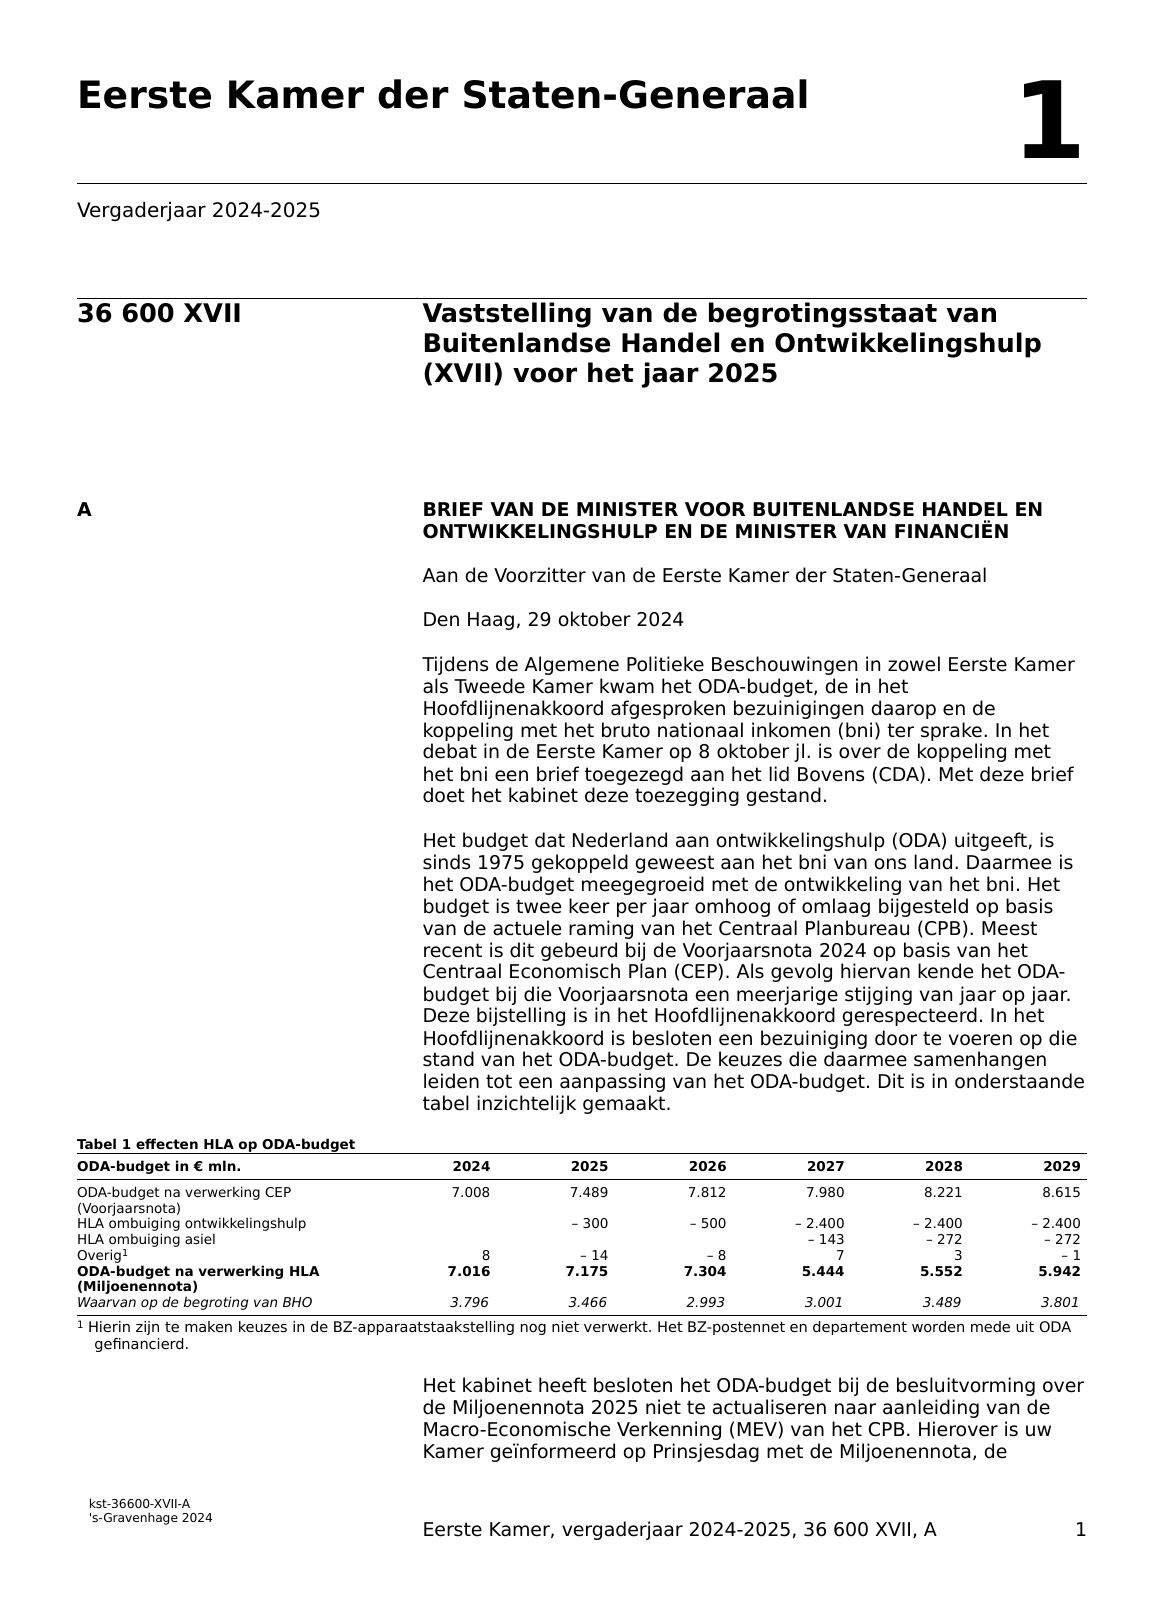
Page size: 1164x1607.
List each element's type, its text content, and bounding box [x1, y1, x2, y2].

table_cell 5.942 [969, 1264, 1087, 1295]
subtitle 36 600 XVII Vaststelling van de begrotingsstaat van Buitenlandse Handel en Ontwikkelingshulp (XVII) voor het jaar 2025 [77, 299, 1087, 388]
table_cell 7.175 [496, 1264, 614, 1295]
table_cell 5.444 [732, 1264, 850, 1295]
table_cell 5.552 [850, 1264, 968, 1295]
table_cell 7.980 [732, 1180, 850, 1216]
table_cell 1 Hierin zijn te maken keuzes in de BZ-apparaatstaakstelling nog niet verwerkt. Het BZ-postennet en departement worden mede uit ODA gefinancierd. [77, 1316, 1087, 1353]
table_cell 3 [850, 1248, 968, 1263]
table_cell 7.489 [496, 1180, 614, 1216]
table_cell 8.221 [850, 1180, 968, 1216]
table_cell – 1 [969, 1248, 1087, 1263]
table_cell [614, 1232, 732, 1248]
table_cell 7.016 [378, 1264, 496, 1295]
table_cell 2029 [969, 1154, 1087, 1179]
table_cell – 14 [496, 1248, 614, 1263]
table_cell [378, 1232, 496, 1248]
table_cell – 300 [496, 1216, 614, 1232]
table_cell – 143 [732, 1232, 850, 1248]
text Aan de Voorzitter van de Eerste Kamer der Staten-Generaal [422, 565, 1087, 587]
table_cell 7.304 [614, 1264, 732, 1295]
table_cell 2024 [378, 1154, 496, 1179]
table_cell – 8 [614, 1248, 732, 1263]
table_cell – 2.400 [850, 1216, 968, 1232]
table_cell 7 [732, 1248, 850, 1263]
table_cell Waarvan op de begroting van BHO [77, 1295, 378, 1315]
table_cell 7.008 [378, 1180, 496, 1216]
table_cell [496, 1232, 614, 1248]
table_cell 3.001 [732, 1295, 850, 1315]
table_cell 2028 [850, 1154, 968, 1179]
table_header 1 [886, 59, 1087, 183]
table_cell 8 [378, 1248, 496, 1263]
table_cell 2025 [496, 1154, 614, 1179]
table_cell 2.993 [614, 1295, 732, 1315]
table_cell HLA ombuiging ontwikkelingshulp [77, 1216, 378, 1232]
table_cell 7.812 [614, 1180, 732, 1216]
table_cell ODA-budget in € mln. [77, 1154, 378, 1179]
text Het kabinet heeft besloten het ODA-budget bĳ de besluitvorming over de Miljoenennota 2025 niet te actualiseren naar aanleiding van de Macro-Economische Verkenning (MEV) van het CPB. Hierover is uw Kamer geïnformeerd op Prinsjesdag met de Miljoenennota, de [422, 1375, 1087, 1463]
table_cell HLA ombuiging asiel [77, 1232, 378, 1248]
text Tijdens de Algemene Politieke Beschouwingen in zowel Eerste Kamer als Tweede Kamer kwam het ODA-budget, de in het Hoofdlijnenakkoord afgesproken bezuinigingen daarop en de koppeling met het bruto nationaal inkomen (bni) ter sprake. In het debat in de Eerste Kamer op 8 oktober jl. is over de koppeling met het bni een brief toegezegd aan het lid Bovens (CDA). Met deze brief doet het kabinet deze toezegging gestand. [422, 653, 1087, 807]
table_cell 3.796 [378, 1295, 496, 1315]
table_header Tabel 1 effecten HLA op ODA-budget [77, 1137, 1087, 1153]
table_cell – 2.400 [969, 1216, 1087, 1232]
text 's-Gravenhage 2024 [88, 1511, 323, 1525]
table_cell 3.466 [496, 1295, 614, 1315]
text Den Haag, 29 oktober 2024 [422, 609, 1087, 631]
table_cell 2026 [614, 1154, 732, 1179]
table_cell – 500 [614, 1216, 732, 1232]
table_cell Overig1 [77, 1248, 378, 1263]
table_cell Vergaderjaar 2024-2025 [77, 184, 1087, 298]
table_cell – 2.400 [732, 1216, 850, 1232]
table_cell ODA-budget na verwerking HLA (Miljoenennota) [77, 1264, 378, 1295]
subtitle A BRIEF VAN DE MINISTER VOOR BUITENLANDSE HANDEL EN ONTWIKKELINGSHULP EN DE MINISTER VAN FINANCIËN [77, 499, 1087, 543]
table_header Eerste Kamer der Staten-Generaal [77, 59, 886, 183]
table_cell 3.801 [969, 1295, 1087, 1315]
text Het budget dat Nederland aan ontwikkelingshulp (ODA) uitgeeft, is sinds 1975 gekoppeld geweest aan het bni van ons land. Daarmee is het ODA-budget meegegroeid met de ontwikkeling van het bni. Het budget is twee keer per jaar omhoog of omlaag bijgesteld op basis van de actuele raming van het Centraal Planbureau (CPB). Meest recent is dit gebeurd bij de Voorjaarsnota 2024 op basis van het Centraal Economisch Plan (CEP). Als gevolg hiervan kende het ODA-budget bij die Voorjaarsnota een meerjarige stijging van jaar op jaar. Deze bijstelling is in het Hoofdlijnenakkoord gerespecteerd. In het Hoofdlijnenakkoord is besloten een bezuiniging door te voeren op die stand van het ODA-budget. De keuzes die daarmee samenhangen leiden tot een aanpassing van het ODA-budget. Dit is in onderstaande tabel inzichtelijk gemaakt. [422, 829, 1087, 1115]
table_cell – 272 [850, 1232, 968, 1248]
table_cell ODA-budget na verwerking CEP (Voorjaarsnota) [77, 1180, 378, 1216]
table_cell 3.489 [850, 1295, 968, 1315]
table_cell 2027 [732, 1154, 850, 1179]
table_cell [378, 1216, 496, 1232]
text kst-36600-XVII-A [88, 1497, 323, 1511]
table_cell 8.615 [969, 1180, 1087, 1216]
table_cell – 272 [969, 1232, 1087, 1248]
